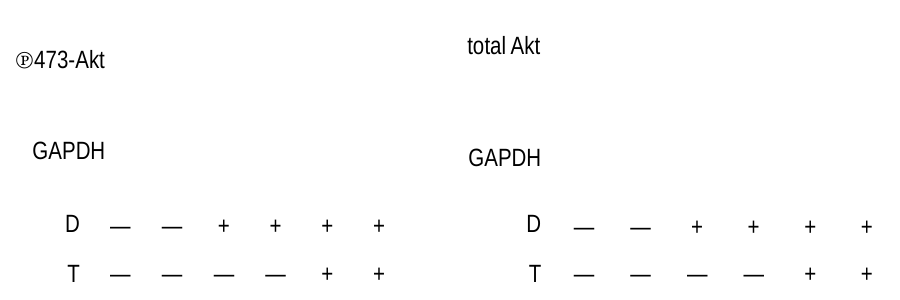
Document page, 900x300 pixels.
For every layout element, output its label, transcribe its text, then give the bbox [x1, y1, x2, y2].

table_header + [726, 202, 782, 251]
table_header + [354, 202, 405, 251]
table_header D [491, 202, 556, 251]
table_cell + [354, 252, 405, 297]
table_cell + [783, 252, 838, 297]
table_cell T [46, 252, 94, 297]
text_box GAPDH [285, 143, 542, 173]
table_header + [839, 202, 895, 251]
table_header — [147, 202, 198, 251]
table_header + [302, 202, 353, 251]
table_header + [199, 202, 250, 251]
table_cell — [95, 252, 146, 297]
table_cell + [302, 252, 353, 297]
table_cell — [726, 252, 782, 297]
text_box total Akt [285, 30, 541, 60]
table_header — [557, 202, 612, 251]
text_box GAPDH [0, 135, 106, 166]
table_header D [46, 202, 94, 251]
table_cell T [491, 252, 556, 297]
table_header + [783, 202, 838, 251]
table_cell — [670, 252, 725, 297]
table_cell — [251, 252, 301, 297]
table_cell — [613, 252, 669, 297]
table_header + [670, 202, 725, 251]
table_cell — [557, 252, 612, 297]
table_cell + [839, 252, 895, 297]
table_header — [95, 202, 146, 251]
table_cell — [199, 252, 250, 297]
table_header — [613, 202, 669, 251]
text_box Ⓟ473-Akt [0, 44, 106, 75]
table_header + [251, 202, 301, 251]
table_cell — [147, 252, 198, 297]
